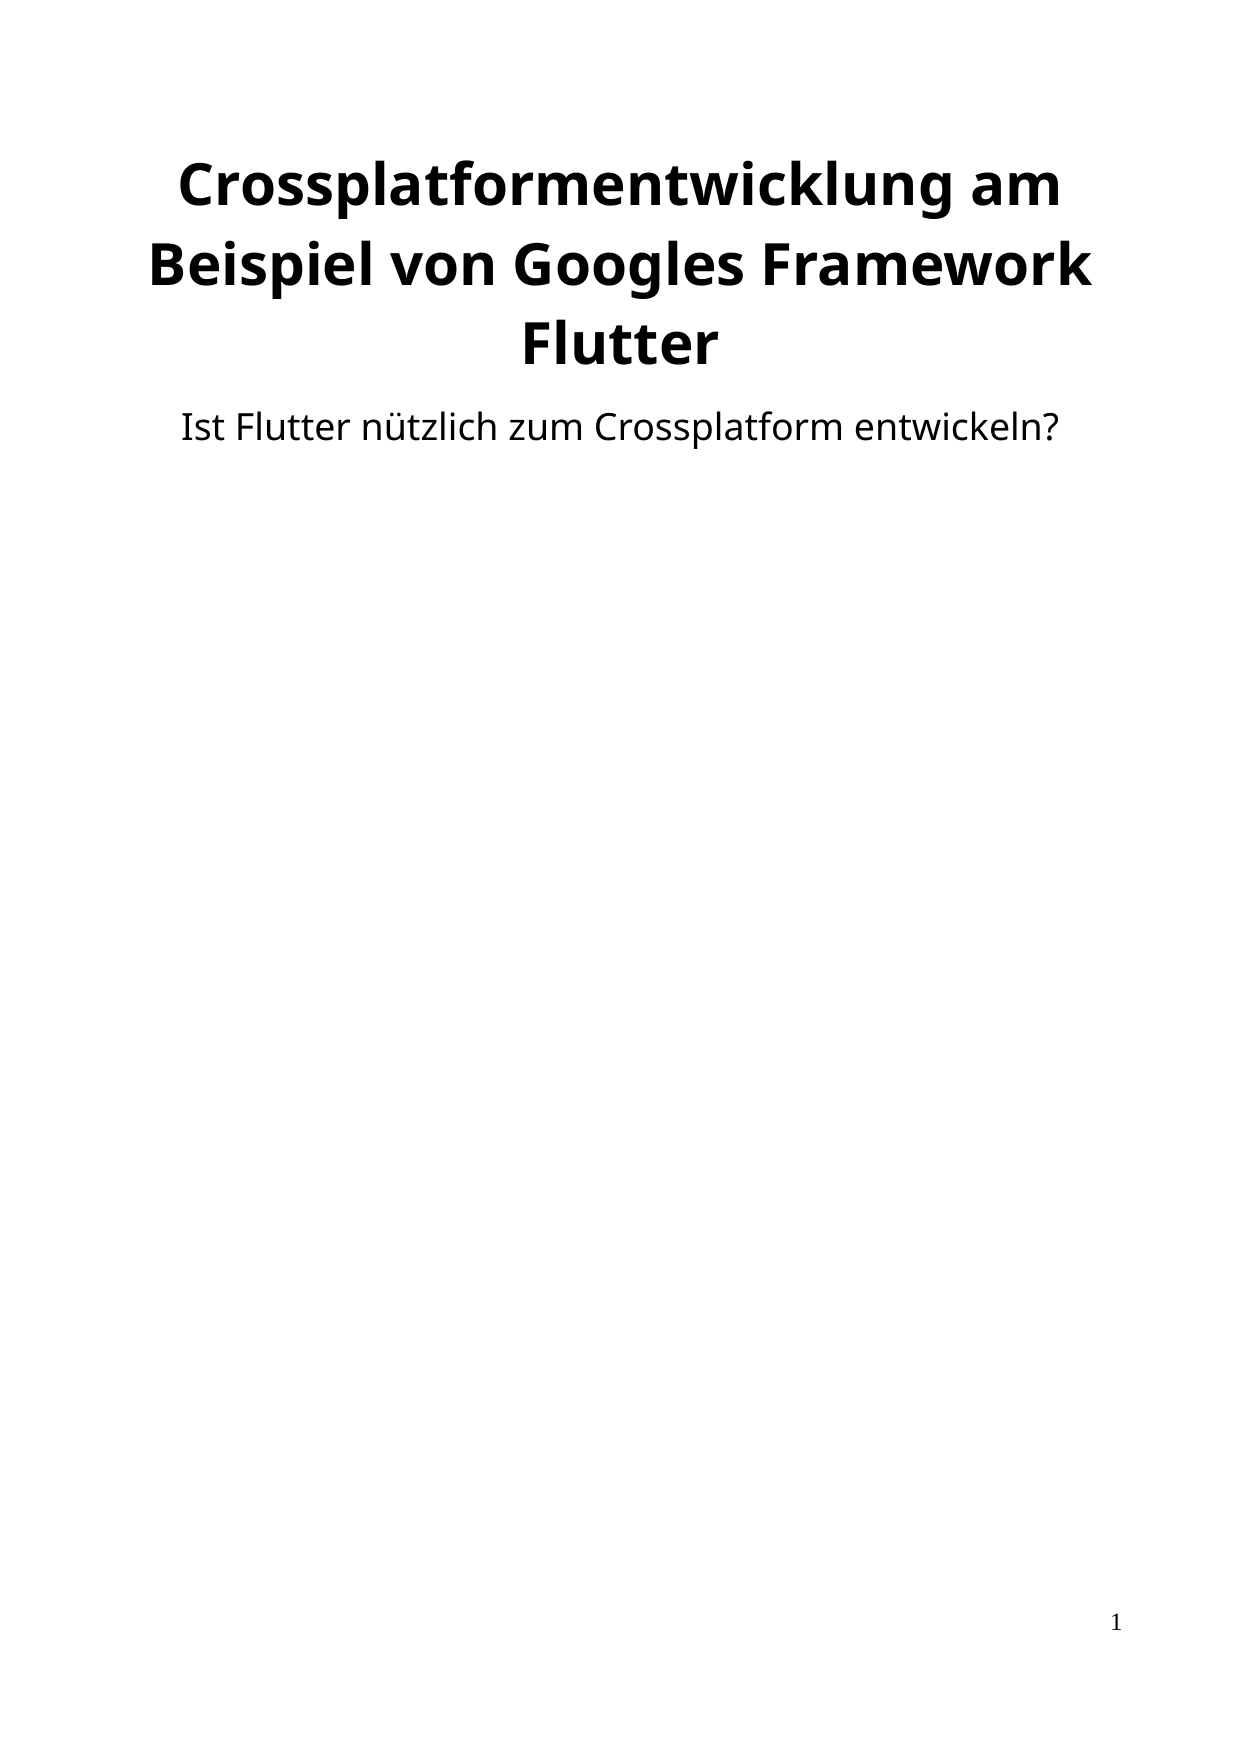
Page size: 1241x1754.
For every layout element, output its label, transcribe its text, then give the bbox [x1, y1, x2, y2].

title Crossplatformentwicklung am Beispiel von Googles Framework Flutter [118, 143, 1122, 382]
subtitle Ist Flutter nützlich zum Crossplatform entwickeln? [118, 400, 1122, 451]
